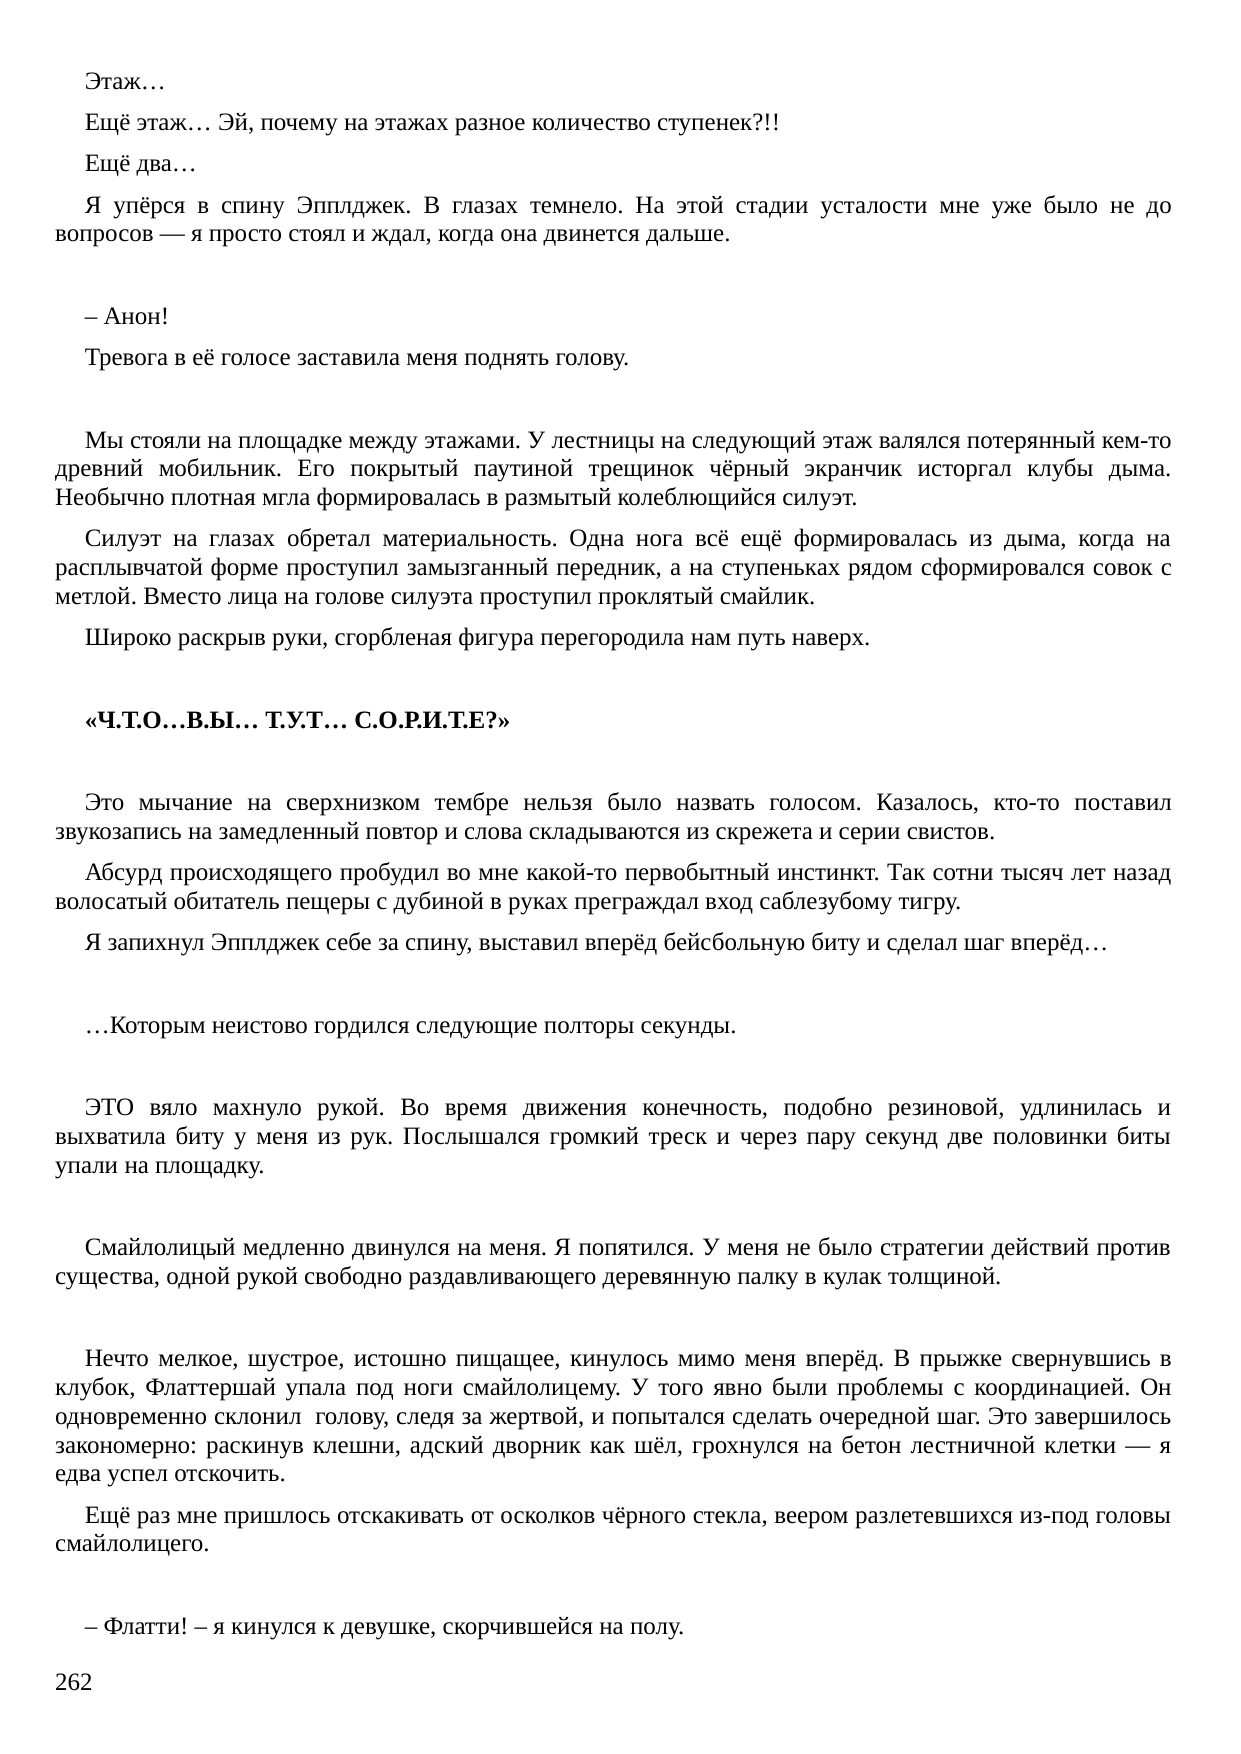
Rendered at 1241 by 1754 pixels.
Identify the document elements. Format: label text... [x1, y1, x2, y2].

text Нечто мелкое, шустрое, истошно пищащее, кинулось мимо меня вперёд. В прыжке свернувшись в клубок, Флаттершай упала под ноги смайлолицему. У того явно были проблемы с координацией. Он одновременно склонил голову, следя за жертвой, и попытался сделать очередной шаг. Это завершилось закономерно: раскинув клешни, адский дворник как шёл, грохнулся на бетон лестничной клетки — я едва успел отскочить. [55, 1343, 1173, 1487]
text – Анон! [55, 301, 1173, 330]
text Я упёрся в спину Эпплджек. В глазах темнело. На этой стадии усталости мне уже было не до вопросов — я просто стоял и ждал, когда она двинется дальше. [55, 190, 1173, 247]
text Силуэт на глазах обретал материальность. Одна нога всё ещё формировалась из дыма, когда на расплывчатой форме проступил замызганный передник, а на ступеньках рядом сформировался совок с метлой. Вместо лица на голове силуэта проступил проклятый смайлик. [55, 523, 1173, 610]
text Ещё два… [55, 148, 1173, 177]
text ЭТО вяло махнуло рукой. Во время движения конечность, подобно резиновой, удлинилась и выхватила биту у меня из рук. Послышался громкий треск и через пару секунд две половинки биты упали на площадку. [55, 1092, 1173, 1178]
text Ещё этаж… Эй, почему на этажах разное количество ступенек?!! [55, 107, 1173, 136]
text Ещё раз мне пришлось отскакивать от осколков чёрного стекла, веером разлетевшихся из-под головы смайлолицего. [55, 1500, 1173, 1557]
text Широко раскрыв руки, сгорбленая фигура перегородила нам путь наверх. [55, 622, 1173, 651]
text Абсурд происходящего пробудил во мне какой-то первобытный инстинкт. Так сотни тысяч лет назад волосатый обитатель пещеры с дубиной в руках преграждал вход саблезубому тигру. [55, 857, 1173, 915]
text – Флатти! – я кинулся к девушке, скорчившейся на полу. [55, 1611, 1173, 1640]
text Смайлолицый медленно двинулся на меня. Я попятился. У меня не было стратегии действий против существа, одной рукой свободно раздавливающего деревянную палку в кулак толщиной. [55, 1232, 1173, 1290]
text Это мычание на сверхнизком тембре нельзя было назвать голосом. Казалось, кто-то поставил звукозапись на замедленный повтор и слова складываются из скрежета и серии свистов. [55, 787, 1173, 845]
text …Которым неистово гордился следующие полторы секунды. [55, 1010, 1173, 1038]
text Этаж… [55, 66, 1173, 95]
text Мы стояли на площадке между этажами. У лестницы на следующий этаж валялся потерянный кем-то древний мобильник. Его покрытый паутиной трещинок чёрный экранчик исторгал клубы дыма. Необычно плотная мгла формировалась в размытый колеблющийся силуэт. [55, 425, 1173, 511]
text Тревога в её голосе заставила меня поднять голову. [55, 342, 1173, 371]
text Я запихнул Эпплджек себе за спину, выставил вперёд бейсбольную биту и сделал шаг вперёд… [55, 927, 1173, 956]
text «Ч.Т.О…В.Ы… Т.У.Т… С.О.Р.И.Т.Е?» [55, 705, 1173, 733]
